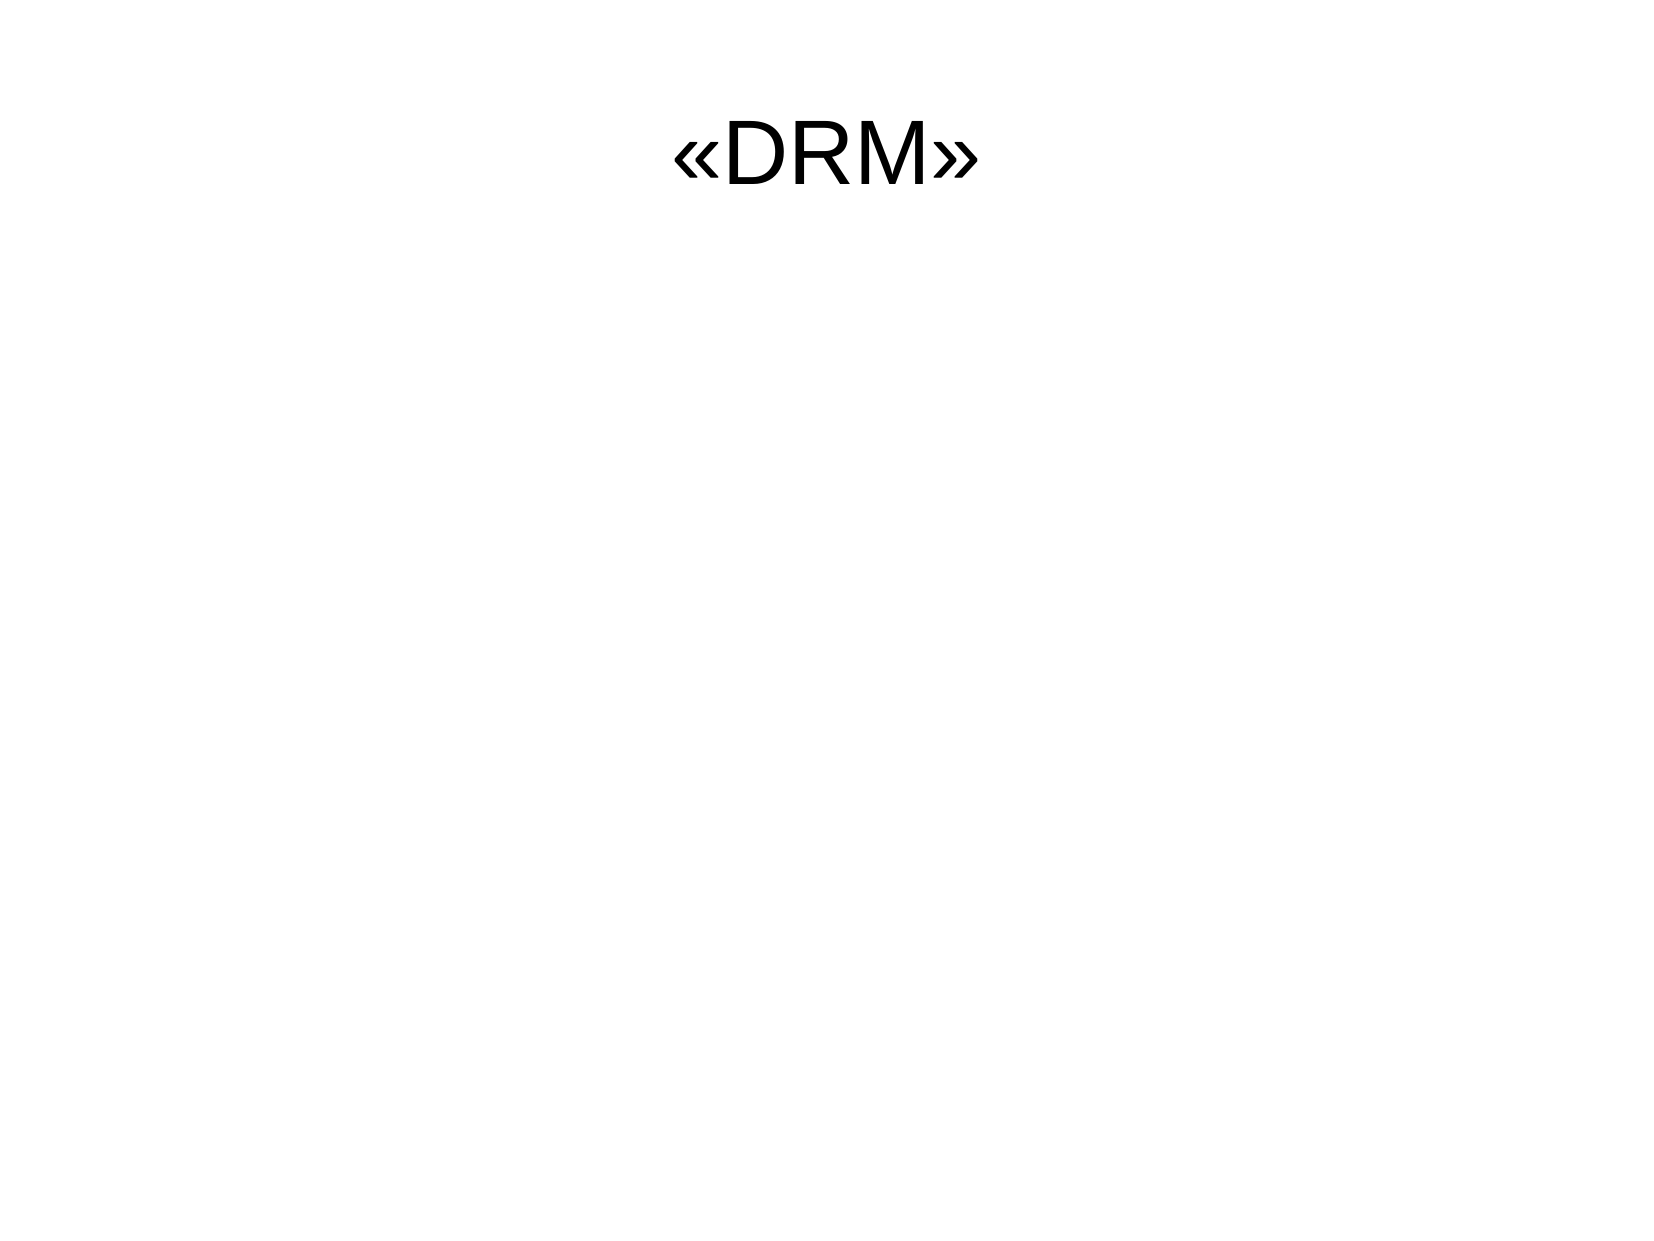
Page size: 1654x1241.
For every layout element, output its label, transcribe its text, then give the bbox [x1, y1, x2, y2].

title «DRM» [82, 49, 1571, 257]
